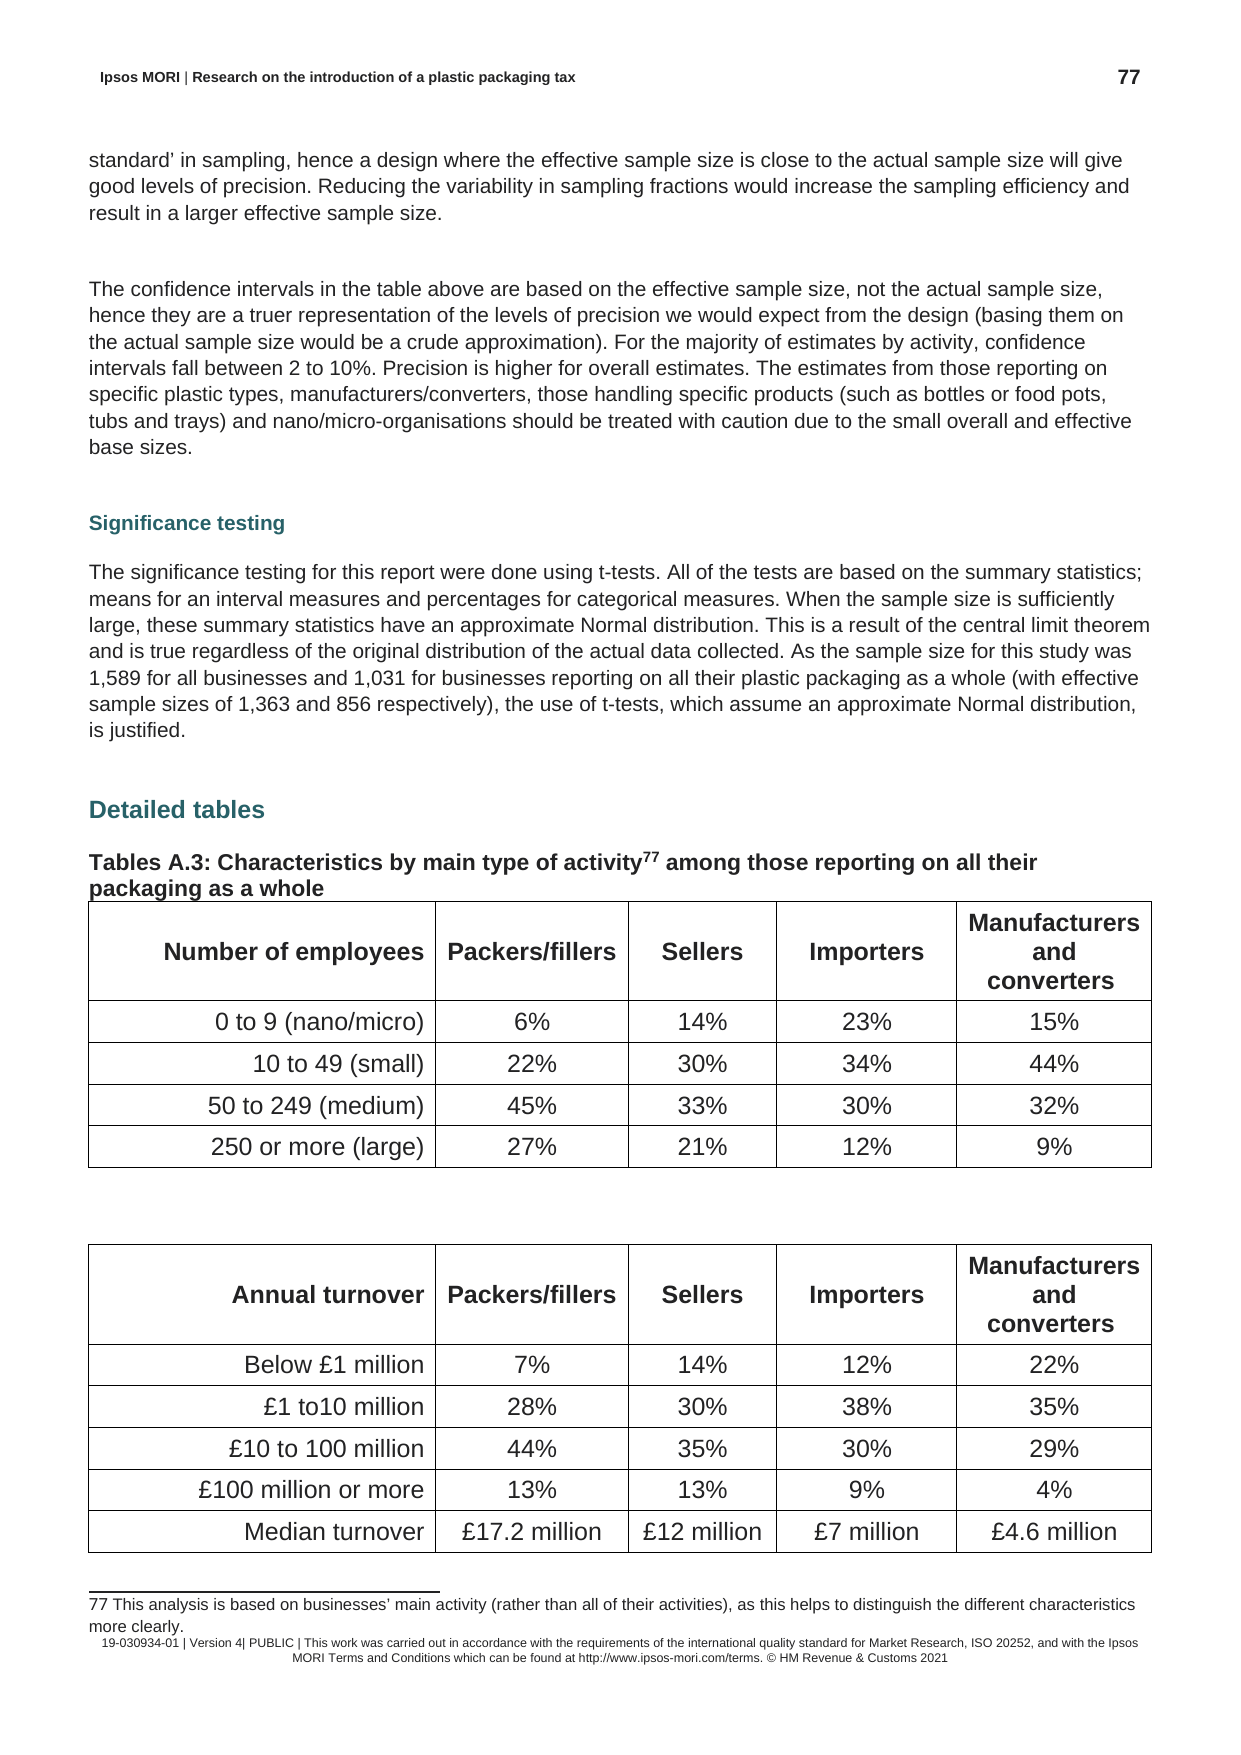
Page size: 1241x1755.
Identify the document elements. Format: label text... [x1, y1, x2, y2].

table_cell £100 million or more [89, 1470, 435, 1510]
table_header Importers [777, 902, 956, 1000]
table_cell £7 million [777, 1511, 956, 1552]
table_cell 21% [629, 1126, 776, 1167]
table_cell 4% [957, 1470, 1151, 1510]
table_cell £4.6 million [957, 1511, 1151, 1552]
table_header Packers/fillers [436, 1245, 628, 1343]
table_cell 14% [629, 1001, 776, 1042]
table_cell 15% [957, 1001, 1151, 1042]
table_cell 28% [436, 1386, 628, 1427]
text standard’ in sampling, hence a design where the effective sample size is close to the actual sample size will give good levels of precision. Reducing the variability in sampling fractions would increase the sampling efficiency and result in a larger effective sample size. [89, 148, 1152, 224]
table_cell 22% [436, 1043, 628, 1084]
table_cell 38% [777, 1386, 956, 1427]
table_cell 50 to 249 (medium) [89, 1085, 435, 1125]
text This analysis is based on businesses’ main activity (rather than all of their activities), as this helps to distinguish the different characteristics more clearly. [89, 1592, 1152, 1636]
table_cell 30% [777, 1428, 956, 1468]
table_cell 44% [957, 1043, 1151, 1084]
table_cell £1 to10 million [89, 1386, 435, 1427]
table_cell 45% [436, 1085, 628, 1125]
table_header Manufacturers and converters [957, 902, 1151, 1000]
text The significance testing for this report were done using t-tests. All of the tests are based on the summary statistics; means for an interval measures and percentages for categorical measures. When the sample size is sufficiently large, these summary statistics have an approximate Normal distribution. This is a result of the central limit theorem and is true regardless of the original distribution of the actual data collected. As the sample size for this study was 1,589 for all businesses and 1,031 for businesses reporting on all their plastic packaging as a whole (with effective sample sizes of 1,363 and 856 respectively), the use of t-tests, which assume an approximate Normal distribution, is justified. [89, 560, 1152, 742]
table_header Manufacturers and converters [957, 1245, 1151, 1343]
table_cell 34% [777, 1043, 956, 1084]
table_cell 32% [957, 1085, 1151, 1125]
table_header Sellers [629, 1245, 776, 1343]
table_cell 30% [777, 1085, 956, 1125]
table_cell 30% [629, 1043, 776, 1084]
table_header Packers/fillers [436, 902, 628, 1000]
table_cell 12% [777, 1126, 956, 1167]
table_cell 7% [436, 1345, 628, 1385]
table_cell 29% [957, 1428, 1151, 1468]
table_cell 27% [436, 1126, 628, 1167]
subtitle Tables A.3: Characteristics by main type of activity among those reporting on all their packaging as a whole [89, 848, 1152, 901]
table_cell 6% [436, 1001, 628, 1042]
table_cell 35% [957, 1386, 1151, 1427]
table_cell 23% [777, 1001, 956, 1042]
table_header Number of employees [89, 902, 435, 1000]
subtitle Detailed tables [89, 795, 1152, 823]
table_cell 30% [629, 1386, 776, 1427]
table_cell 35% [629, 1428, 776, 1468]
table_header Importers [777, 1245, 956, 1343]
table_cell 0 to 9 (nano/micro) [89, 1001, 435, 1042]
table_cell £10 to 100 million [89, 1428, 435, 1468]
table_cell £12 million [629, 1511, 776, 1552]
table_cell Below £1 million [89, 1345, 435, 1385]
table_cell 13% [436, 1470, 628, 1510]
table_cell 33% [629, 1085, 776, 1125]
table_cell 9% [777, 1470, 956, 1510]
table_cell 10 to 49 (small) [89, 1043, 435, 1084]
table_cell 44% [436, 1428, 628, 1468]
subtitle Significance testing [89, 511, 1152, 535]
table_header Annual turnover [89, 1245, 435, 1343]
table_cell 250 or more (large) [89, 1126, 435, 1167]
table_cell 14% [629, 1345, 776, 1385]
table_header Sellers [629, 902, 776, 1000]
table_cell £17.2 million [436, 1511, 628, 1552]
table_cell 22% [957, 1345, 1151, 1385]
table_cell 12% [777, 1345, 956, 1385]
table_cell Median turnover [89, 1511, 435, 1552]
table_cell 13% [629, 1470, 776, 1510]
text The confidence intervals in the table above are based on the effective sample size, not the actual sample size, hence they are a truer representation of the levels of precision we would expect from the design (basing them on the actual sample size would be a crude approximation). For the majority of estimates by activity, confidence intervals fall between 2 to 10%. Precision is higher for overall estimates. The estimates from those reporting on specific plastic types, manufacturers/converters, those handling specific products (such as bottles or food pots, tubs and trays) and nano/micro-organisations should be treated with caution due to the small overall and effective base sizes. [89, 277, 1152, 459]
table_cell 9% [957, 1126, 1151, 1167]
